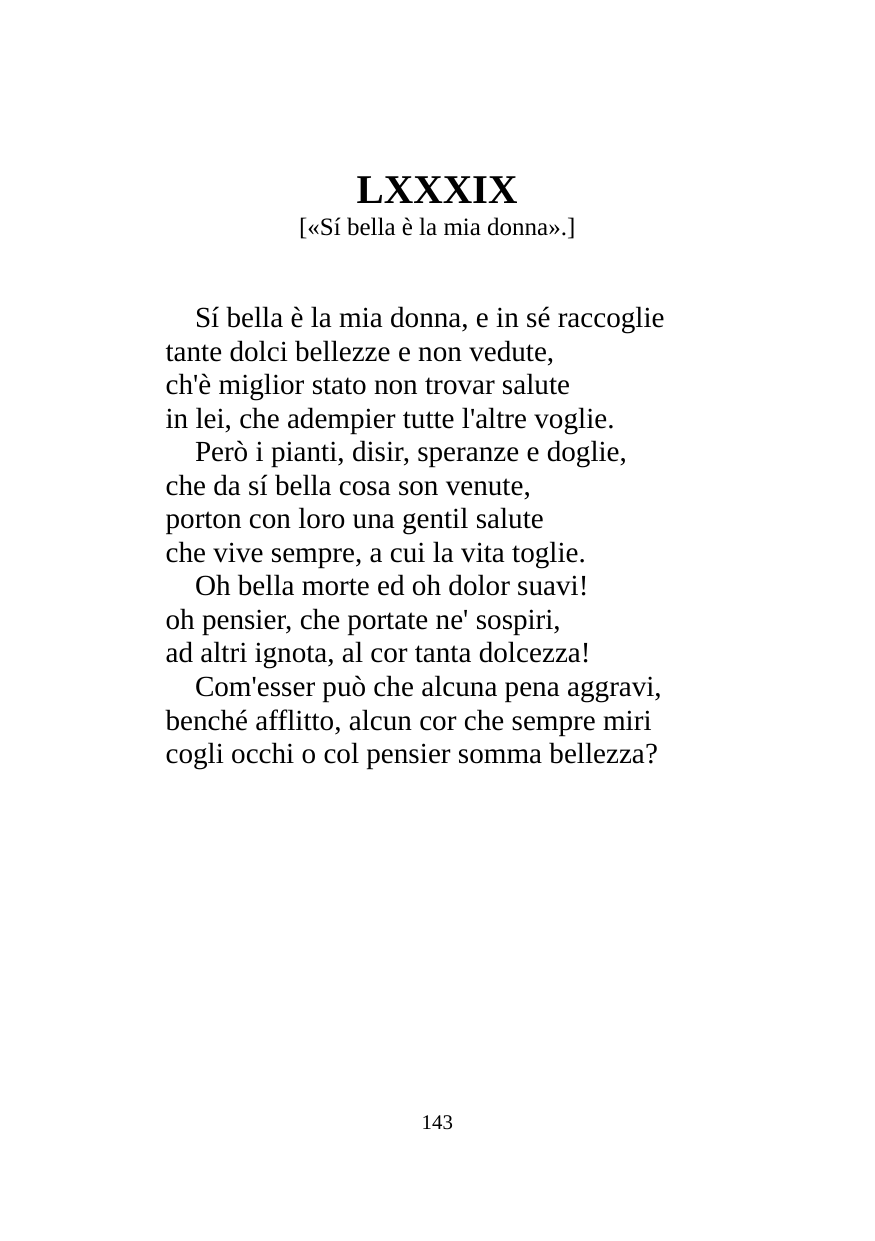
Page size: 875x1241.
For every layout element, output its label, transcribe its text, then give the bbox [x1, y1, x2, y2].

subtitle LXXXIX [«Sí bella è la mia donna».] [165, 165, 709, 241]
text Sí bella è la mia donna, e in sé raccoglie tante dolci bellezze e non vedute, ch'è miglior stato non trovar salute in lei, che adempier tutte l'altre voglie. [165, 300, 768, 434]
text Com'esser può che alcuna pena aggravi, benché afflitto, alcun cor che sempre miri cogli occhi o col pensier somma bellezza? [165, 669, 768, 770]
text Però i pianti, disir, speranze e doglie, che da sí bella cosa son venute, porton con loro una gentil salute che vive sempre, a cui la vita toglie. [165, 434, 768, 568]
text Oh bella morte ed oh dolor suavi! oh pensier, che portate ne' sospiri, ad altri ignota, al cor tanta dolcezza! [165, 568, 768, 669]
